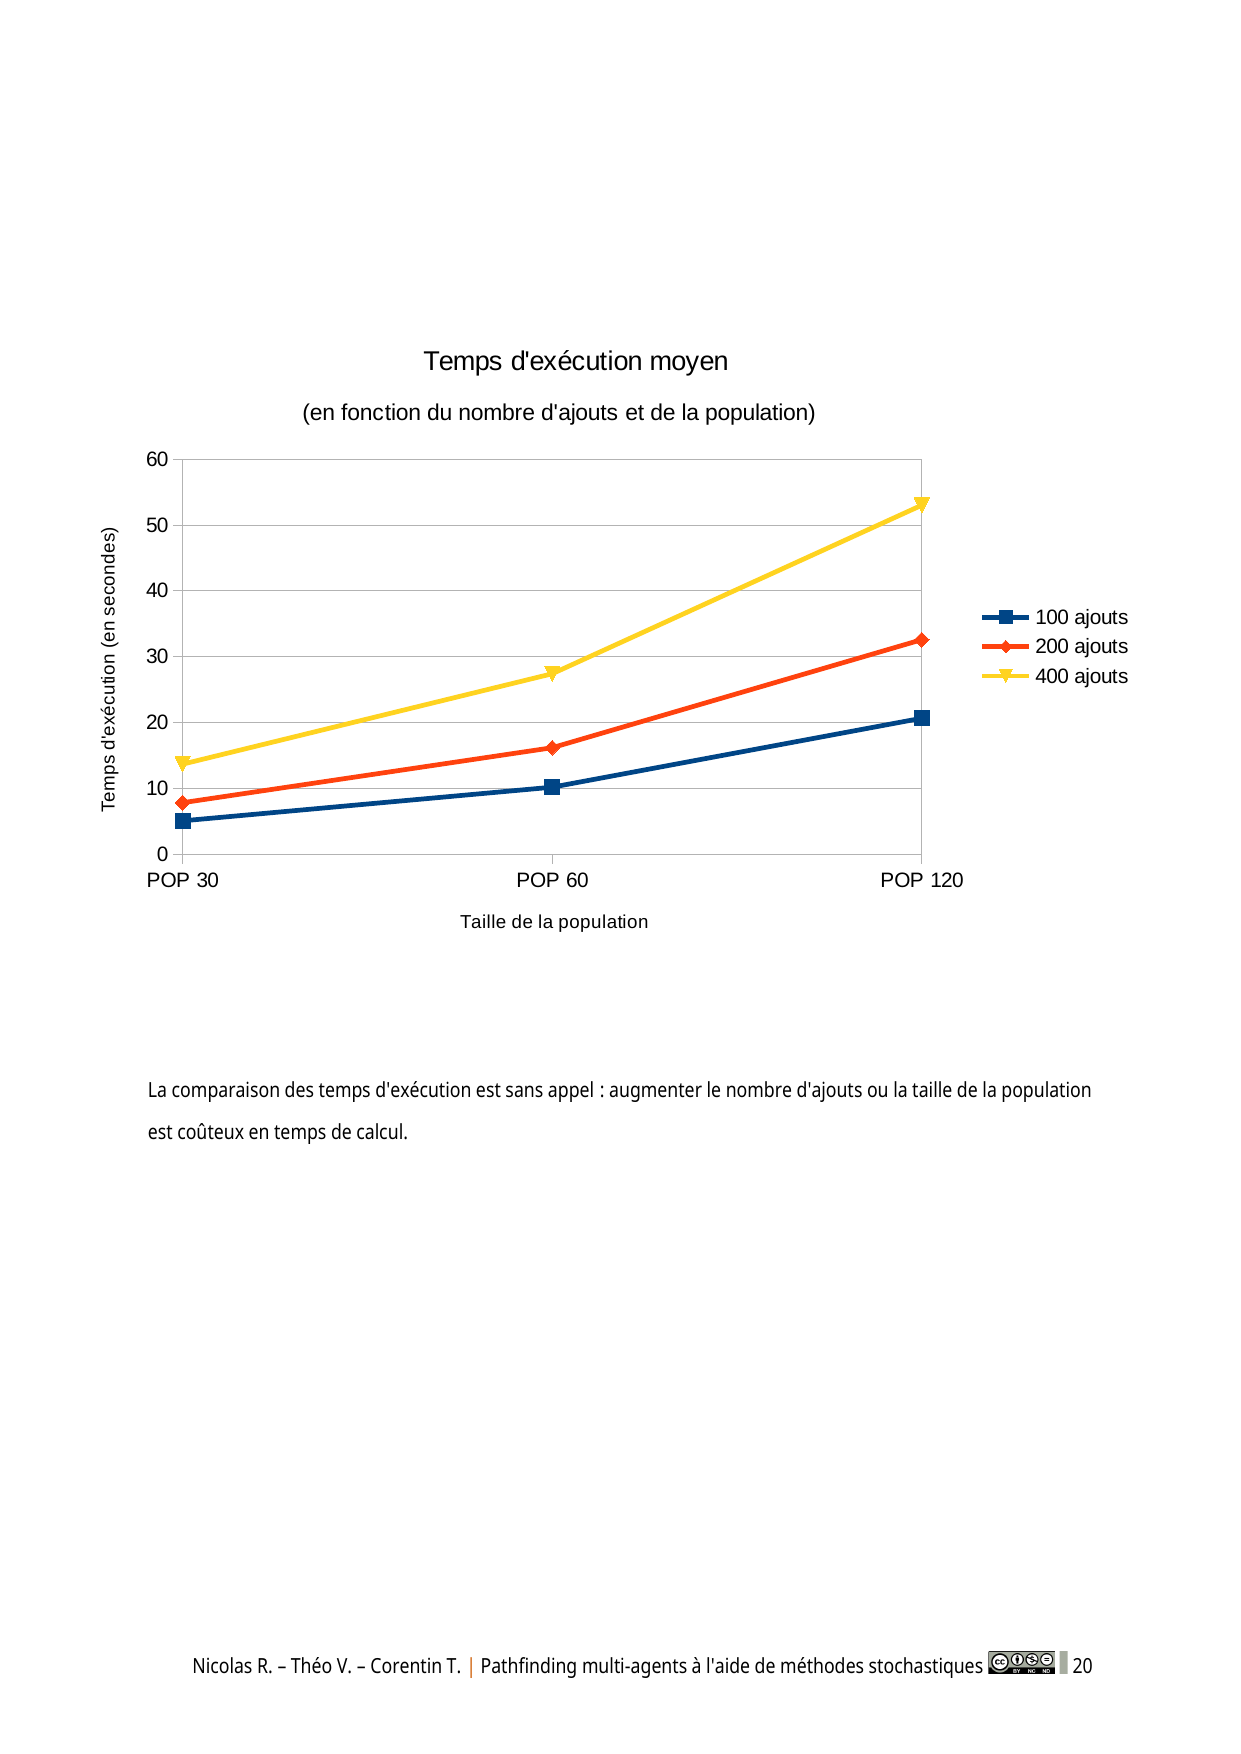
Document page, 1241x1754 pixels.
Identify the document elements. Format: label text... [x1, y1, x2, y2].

text La comparaison des temps d'exécution est sans appel : augmenter le nombre d'ajouts ou la taille de la population est coûteux en temps de calcul. [148, 1075, 1092, 1146]
picture [988, 1651, 1055, 1674]
picture [1059, 1651, 1068, 1674]
